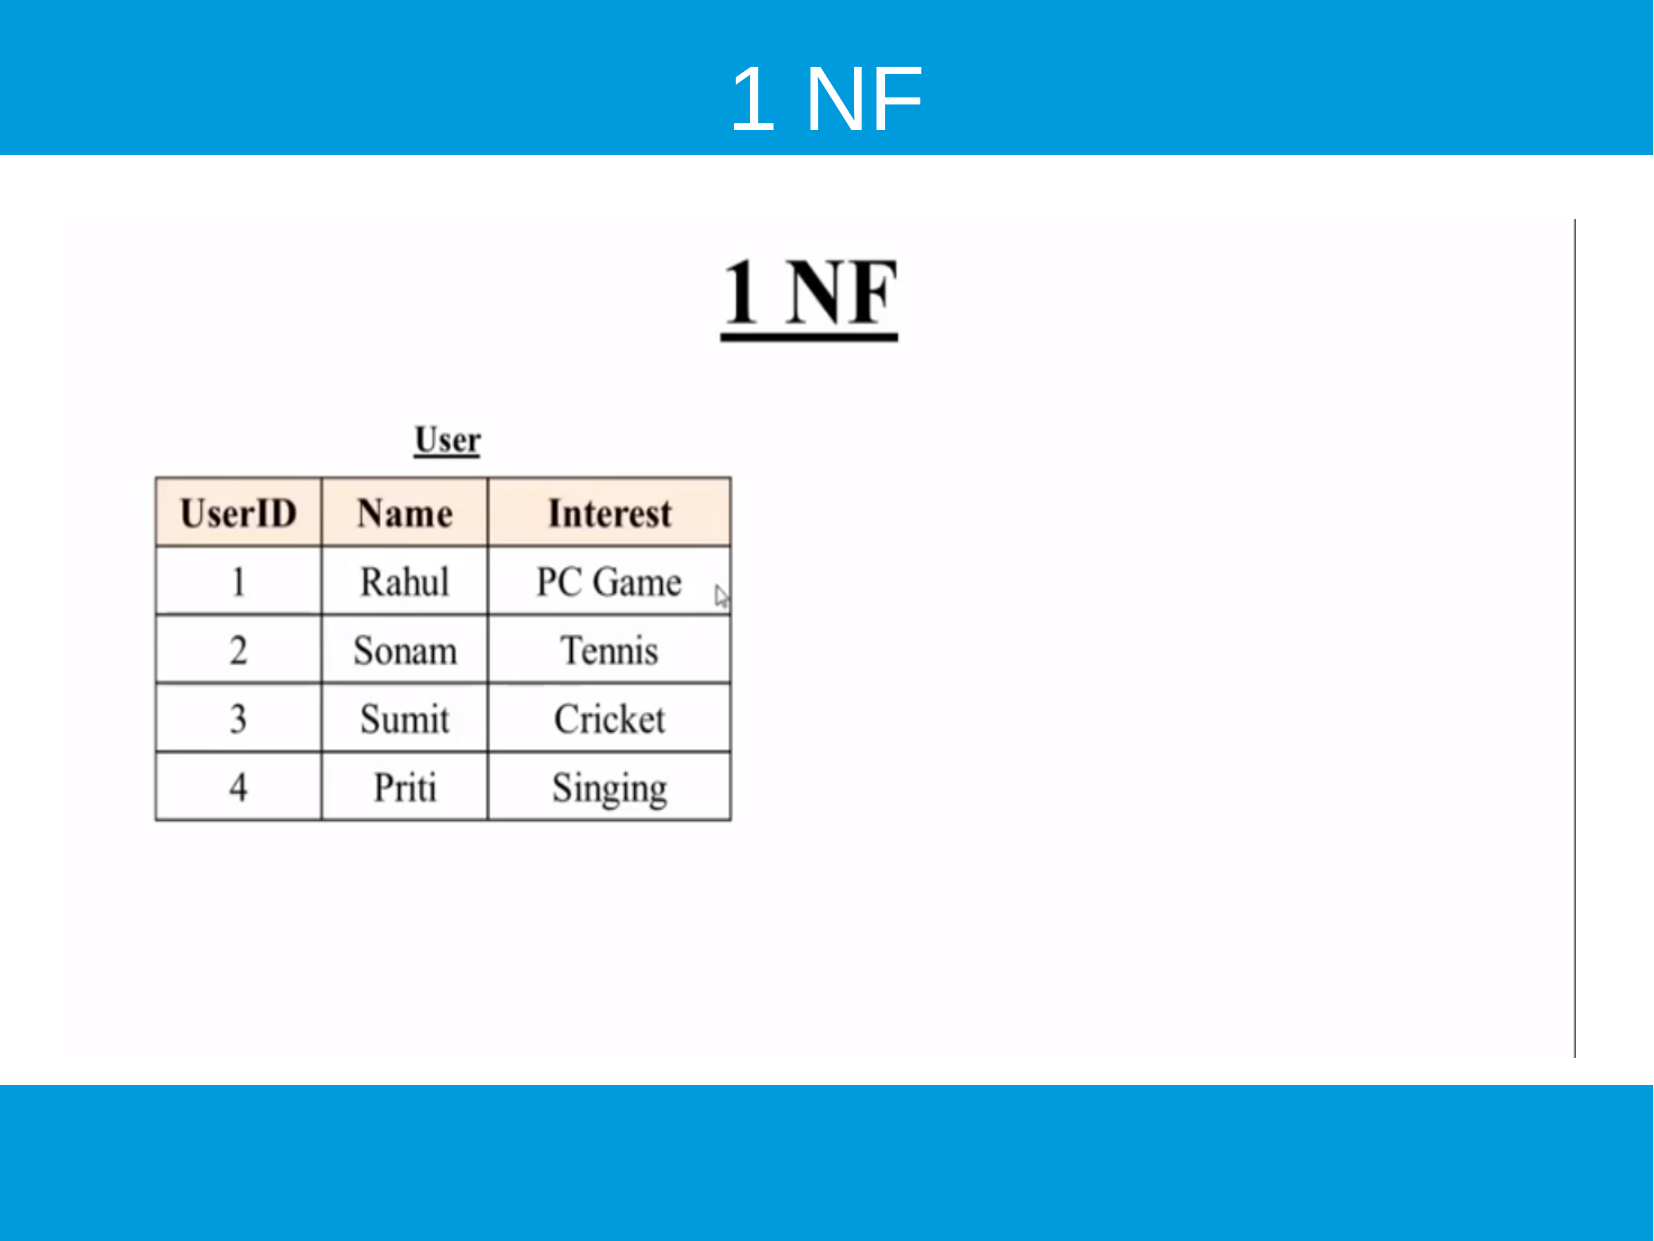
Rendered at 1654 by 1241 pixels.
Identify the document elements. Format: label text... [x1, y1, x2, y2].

picture [64, 219, 1576, 1058]
title 1 NF [82, 49, 1571, 154]
